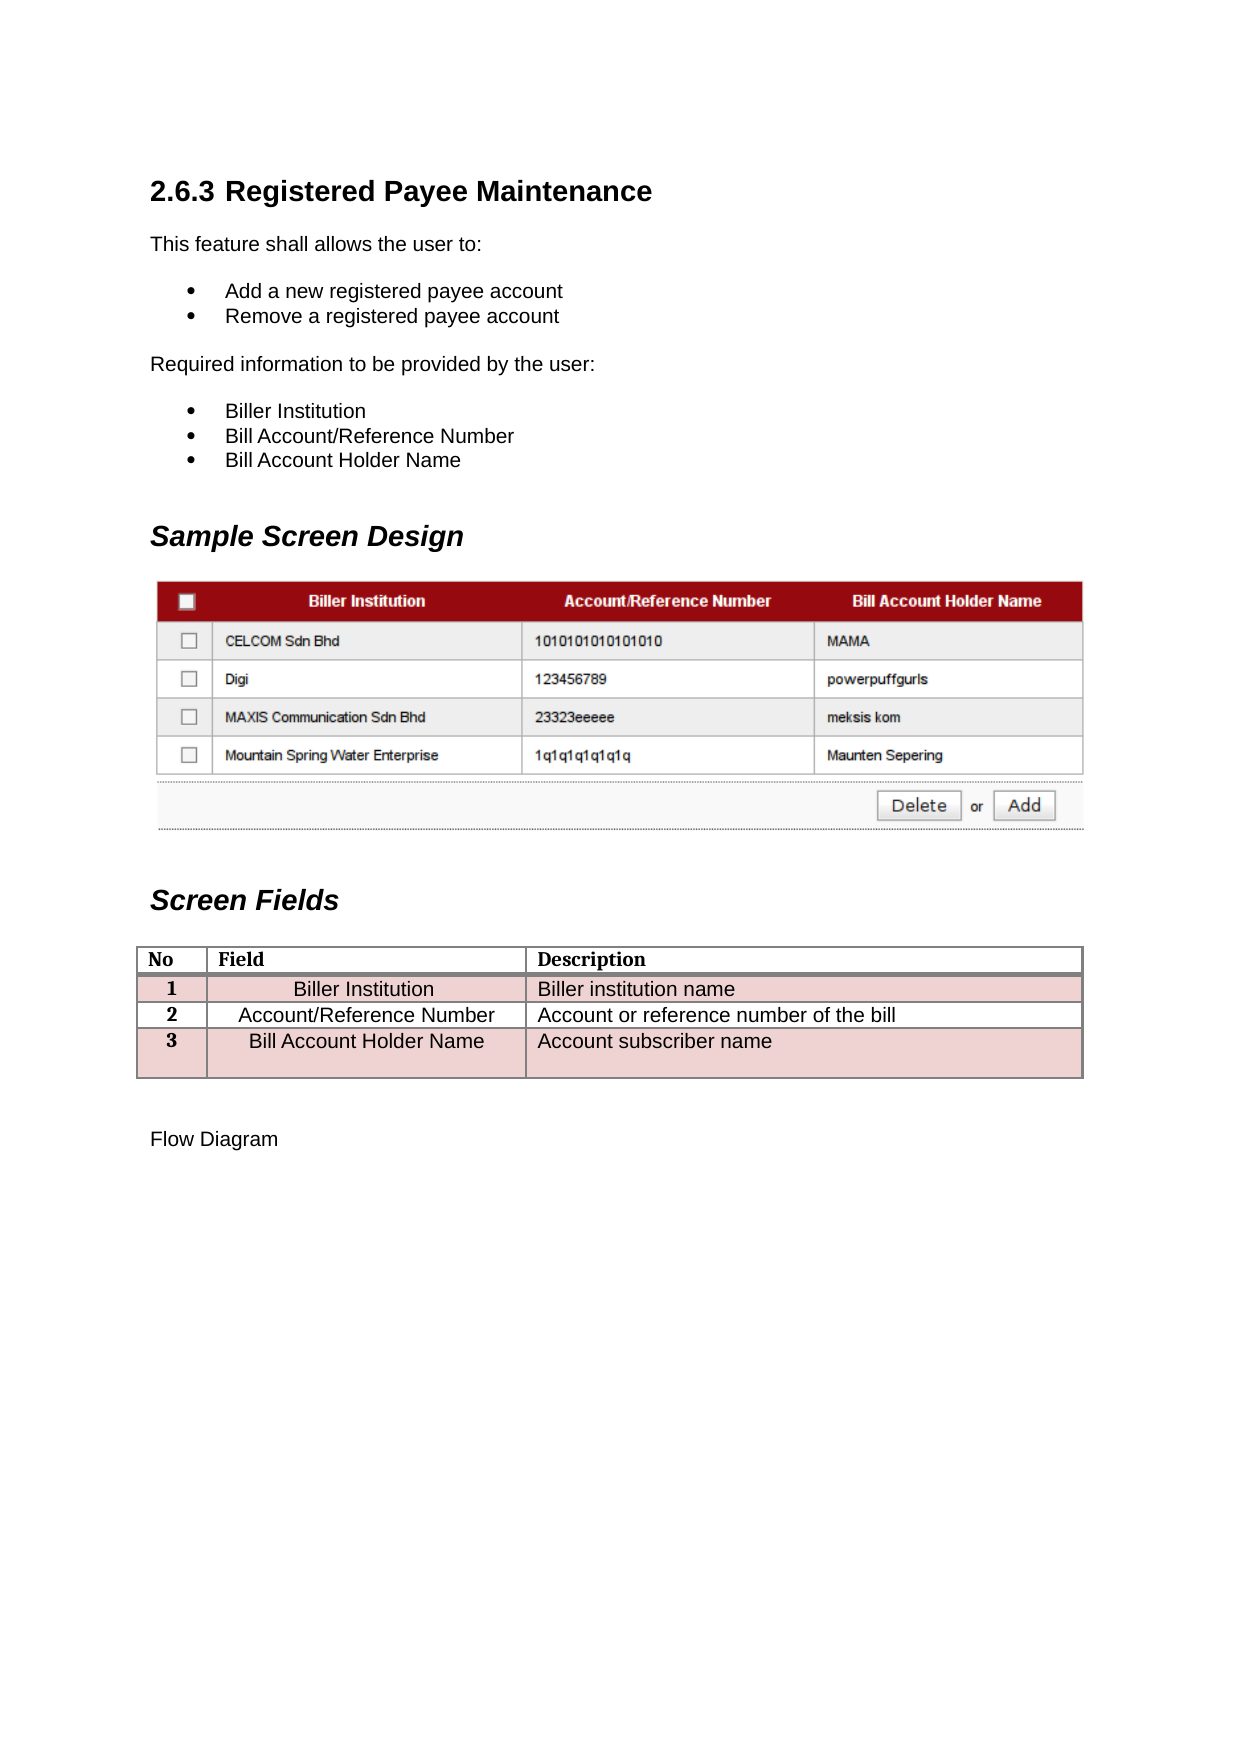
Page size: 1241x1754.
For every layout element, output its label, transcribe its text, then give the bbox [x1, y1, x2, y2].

table_header Description [527, 948, 1081, 972]
table_cell 3 [138, 1029, 206, 1077]
text Screen Fields [150, 883, 1090, 917]
table_cell 1 [138, 977, 206, 1001]
list Remove a registered payee account [187, 303, 1090, 327]
subtitle Registered Payee Maintenance [150, 174, 1090, 207]
text Required information to be provided by the user: [150, 351, 1090, 375]
text Flow Diagram [150, 1127, 1090, 1151]
list Add a new registered payee account [187, 279, 1090, 303]
table_cell Bill Account Holder Name [208, 1029, 525, 1077]
text Sample Screen Design [150, 519, 1090, 553]
table_header No [138, 948, 206, 972]
table_cell Biller institution name [527, 977, 1081, 1001]
table_cell Biller Institution [208, 977, 525, 1001]
table_header Field [208, 948, 525, 972]
table_cell Account subscriber name [527, 1029, 1081, 1077]
table_cell Account/Reference Number [208, 1003, 525, 1027]
list Bill Account/Reference Number [187, 423, 1090, 447]
list Bill Account Holder Name [187, 447, 1090, 472]
text This feature shall allows the user to: [150, 231, 1090, 255]
picture [151, 578, 1089, 834]
table_cell Account or reference number of the bill [527, 1003, 1081, 1027]
list Biller Institution [187, 399, 1090, 423]
table_cell 2 [138, 1003, 206, 1027]
